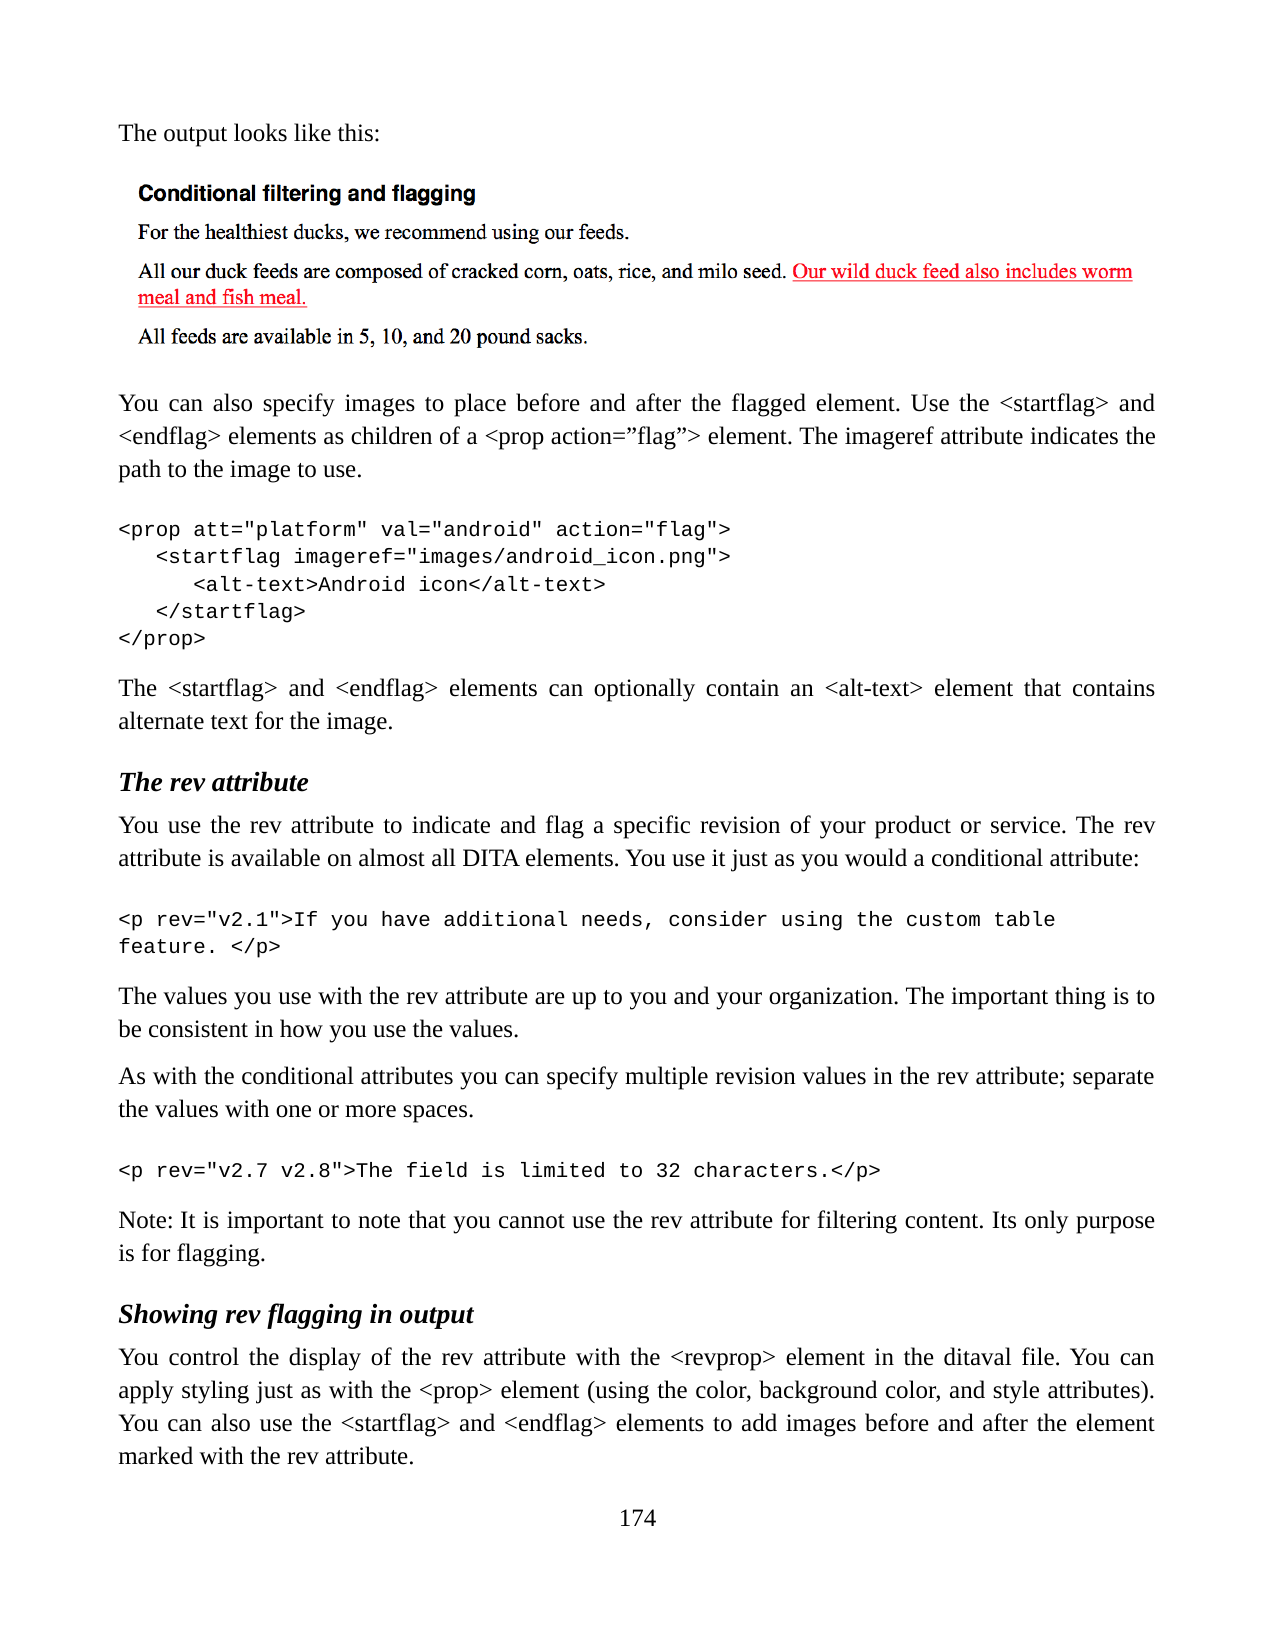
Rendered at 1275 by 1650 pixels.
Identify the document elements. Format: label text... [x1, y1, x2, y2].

text The output looks like this: [118, 118, 1157, 147]
text Note: It is important to note that you cannot use the rev attribute for filtering content. Its only purpose is for flagging. [118, 1205, 1157, 1266]
text As with the conditional attributes you can specify multiple revision values in the rev attribute; separate the values with one or more spaces. [118, 1061, 1157, 1123]
subtitle Showing rev flagging in output [118, 1298, 1157, 1330]
text You control the display of the rev attribute with the <revprop> element in the ditaval file. You can apply styling just as with the <prop> element (using the color, background color, and style attributes). You can also use the <startflag> and <endflag> elements to add images before and after the element marked with the rev attribute. [118, 1342, 1157, 1470]
text <prop att="platform" val="android" action="flag"> <startflag imageref="images/android_icon.png"> <alt-text>Android icon</alt-text> </startflag> [118, 519, 1157, 624]
text You can also specify images to place before and after the flagged element. Use the <startflag> and <endflag> elements as children of a <prop action=”flag”> element. The imageref attribute indicates the path to the image to use. [118, 388, 1157, 483]
text The <startflag> and <endflag> elements can optionally contain an <alt-text> element that contains alternate text for the image. [118, 673, 1157, 735]
subtitle The rev attribute [118, 766, 1157, 798]
text </prop> [118, 628, 1157, 652]
text You use the rev attribute to indicate and flag a specific revision of your product or service. The rev attribute is available on almost all DITA elements. You use it just as you would a conditional attribute: [118, 810, 1157, 872]
text <p rev="v2.7 v2.8">The field is limited to 32 characters.</p> [118, 1160, 1157, 1183]
text <p rev="v2.1">If you have additional needs, consider using the custom table feature. </p> [118, 909, 1157, 959]
text The values you use with the rev attribute are up to you and your organization. The important thing is to be consistent in how you use the values. [118, 981, 1157, 1043]
picture [118, 165, 1157, 369]
